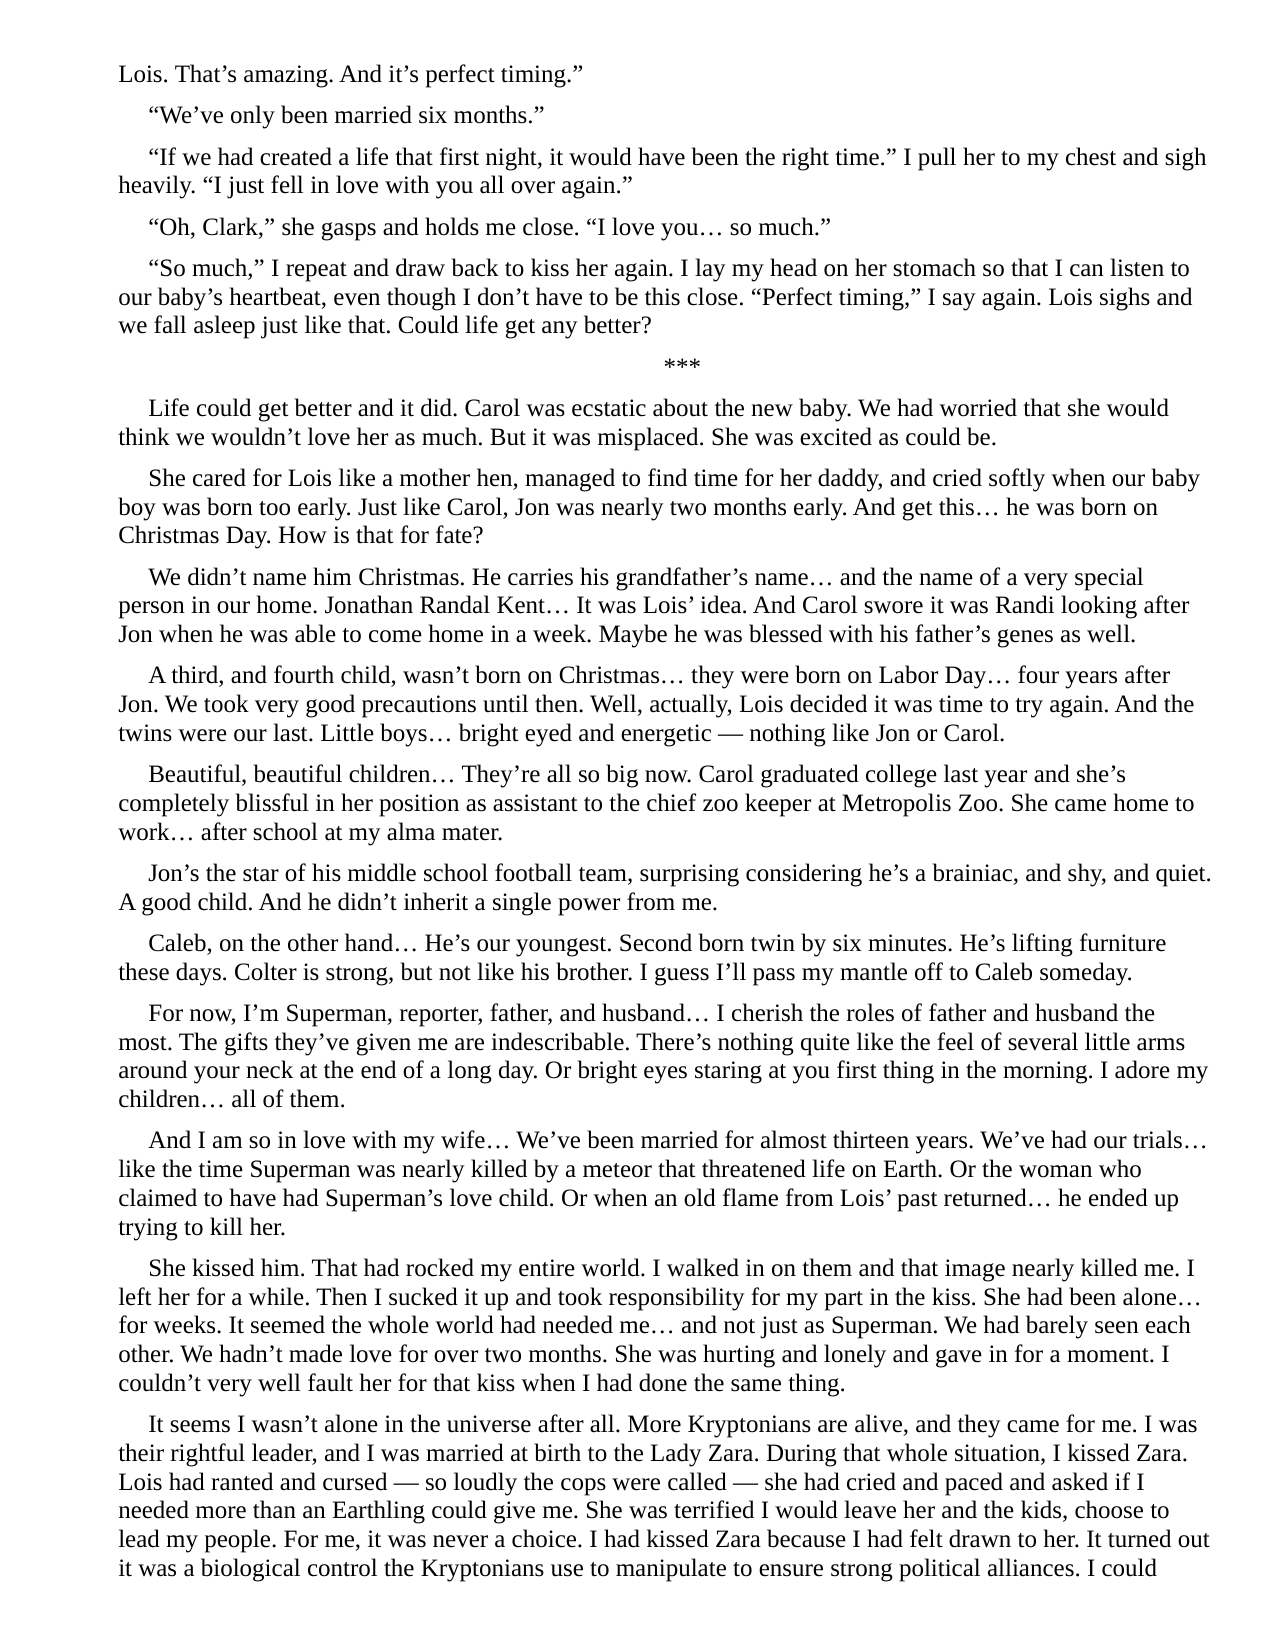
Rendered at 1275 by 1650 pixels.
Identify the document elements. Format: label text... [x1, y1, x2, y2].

text Beautiful, beautiful children… They’re all so big now. Carol graduated college last year and she’s completely blissful in her position as assistant to the chief zoo keeper at Metropolis Zoo. She came home to work… after school at my alma mater. [118, 759, 1216, 845]
text “Oh, Clark,” she gasps and holds me close. “I love you… so much.” [118, 212, 1216, 240]
text She cared for Lois like a mother hen, managed to find time for her daddy, and cried softly when our baby boy was born too early. Just like Carol, Jon was nearly two months early. And get this… he was born on Christmas Day. How is that for fate? [118, 463, 1216, 549]
text Lois. That’s amazing. And it’s perfect timing.” [118, 59, 1216, 88]
text Jon’s the star of his middle school football team, surprising considering he’s a brainiac, and shy, and quiet. A good child. And he didn’t inherit a single power from me. [118, 858, 1216, 915]
text For now, I’m Superman, reporter, father, and husband… I cherish the roles of father and husband the most. The gifts they’ve given me are indescribable. There’s nothing quite like the feel of several little arms around your neck at the end of a long day. Or bright eyes staring at you first thing in the morning. I adore my children… all of them. [118, 998, 1216, 1113]
text And I am so in love with my wife… We’ve been married for almost thirteen years. We’ve had our trials… like the time Superman was nearly killed by a meteor that threatened life on Earth. Or the woman who claimed to have had Superman’s love child. Or when an old flame from Lois’ past returned… he ended up trying to kill her. [118, 1125, 1216, 1240]
text Life could get better and it did. Carol was ecstatic about the new baby. We had worried that she would think we wouldn’t love her as much. But it was misplaced. She was excited as could be. [118, 393, 1216, 450]
text She kissed him. That had rocked my entire world. I walked in on them and that image nearly killed me. I left her for a while. Then I sucked it up and took responsibility for my part in the kiss. She had been alone… for weeks. It seemed the whole world had needed me… and not just as Superman. We had barely seen each other. We hadn’t made love for over two months. She was hurting and lonely and gave in for a moment. I couldn’t very well fault her for that kiss when I had done the same thing. [118, 1253, 1216, 1397]
text “So much,” I repeat and draw back to kiss her again. I lay my head on her stomach so that I can listen to our baby’s heartbeat, even though I don’t have to be this close. “Perfect timing,” I say again. Lois sighs and we fall asleep just like that. Could life get any better? [118, 253, 1216, 339]
text We didn’t name him Christmas. He carries his grandfather’s name… and the name of a very special person in our home. Jonathan Randal Kent… It was Lois’ idea. And Carol swore it was Randi looking after Jon when he was able to come home in a week. Maybe he was blessed with his father’s genes as well. [118, 562, 1216, 648]
text Caleb, on the other hand… He’s our youngest. Second born twin by six minutes. He’s lifting furniture these days. Colter is strong, but not like his brother. I guess I’ll pass my mantle off to Caleb someday. [118, 928, 1216, 985]
text A third, and fourth child, wasn’t born on Christmas… they were born on Labor Day… four years after Jon. We took very good precautions until then. Well, actually, Lois decided it was time to try again. And the twins were our last. Little boys… bright eyed and energetic — nothing like Jon or Carol. [118, 660, 1216, 747]
text It seems I wasn’t alone in the universe after all. More Kryptonians are alive, and they came for me. I was their rightful leader, and I was married at birth to the Lady Zara. During that whole situation, I kissed Zara. Lois had ranted and cursed — so loudly the cops were called — she had cried and paced and asked if I needed more than an Earthling could give me. She was terrified I would leave her and the kids, choose to lead my people. For me, it was never a choice. I had kissed Zara because I had felt drawn to her. It turned out it was a biological control the Kryptonians use to manipulate to ensure strong political alliances. I could [118, 1409, 1216, 1582]
text “If we had created a life that first night, it would have been the right time.” I pull her to my chest and sigh heavily. “I just fell in love with you all over again.” [118, 142, 1216, 199]
text *** [118, 352, 1216, 380]
text “We’ve only been married six months.” [118, 100, 1216, 129]
